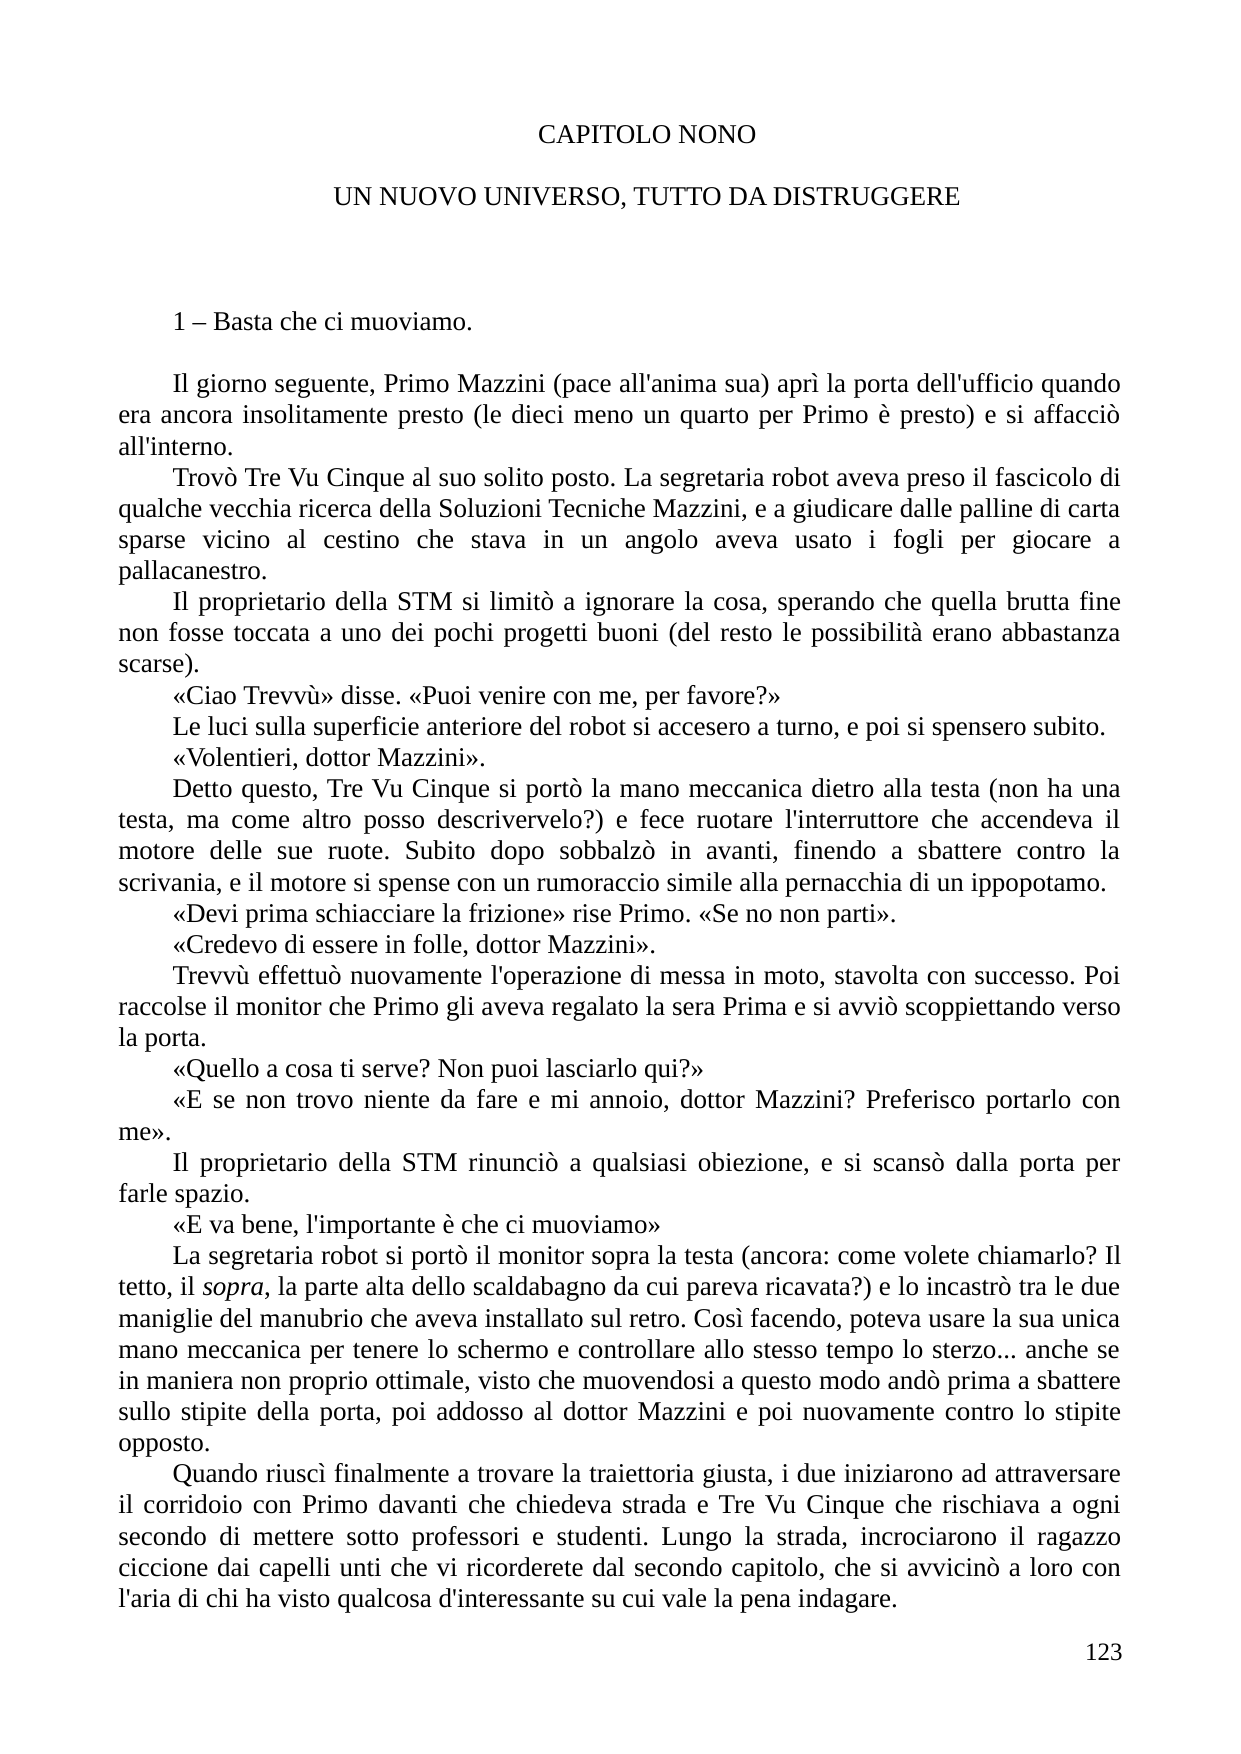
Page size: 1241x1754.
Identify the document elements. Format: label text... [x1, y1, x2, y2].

text Il giorno seguente, Primo Mazzini (pace all'anima sua) aprì la porta dell'ufficio quando era ancora insolitamente presto (le dieci meno un quarto per Primo è presto) e si affacciò all'interno. [118, 367, 1122, 461]
text «E va bene, l'importante è che ci muoviamo» [118, 1208, 1122, 1239]
text Quando riuscì finalmente a trovare la traiettoria giusta, i due iniziarono ad attraversare il corridoio con Primo davanti che chiedeva strada e Tre Vu Cinque che rischiava a ogni secondo di mettere sotto professori e studenti. Lungo la strada, incrociarono il ragazzo ciccione dai capelli unti che vi ricorderete dal secondo capitolo, che si avvicinò a loro con l'aria di chi ha visto qualcosa d'interessante su cui vale la pena indagare. [118, 1457, 1122, 1613]
text 1 – Basta che ci muoviamo. [118, 305, 1122, 336]
text «Devi prima schiacciare la frizione» rise Primo. «Se no non parti». [118, 897, 1122, 928]
text Le luci sulla superficie anteriore del robot si accesero a turno, e poi si spensero subito. [118, 710, 1122, 741]
text «Volentieri, dottor Mazzini». [118, 741, 1122, 772]
text «Ciao Trevvù» disse. «Puoi venire con me, per favore?» [118, 679, 1122, 710]
text «Credevo di essere in folle, dottor Mazzini». [118, 928, 1122, 959]
text Il proprietario della STM si limitò a ignorare la cosa, sperando che quella brutta fine non fosse toccata a uno dei pochi progetti buoni (del resto le possibilità erano abbastanza scarse). [118, 585, 1122, 679]
text CAPITOLO NONO [118, 118, 1122, 149]
text «Quello a cosa ti serve? Non puoi lasciarlo qui?» [118, 1052, 1122, 1084]
text Trovò Tre Vu Cinque al suo solito posto. La segretaria robot aveva preso il fascicolo di qualche vecchia ricerca della Soluzioni Tecniche Mazzini, e a giudicare dalle palline di carta sparse vicino al cestino che stava in un angolo aveva usato i fogli per giocare a pallacanestro. [118, 461, 1122, 585]
text La segretaria robot si portò il monitor sopra la testa (ancora: come volete chiamarlo? Il tetto, il sopra, la parte alta dello scaldabagno da cui pareva ricavata?) e lo incastrò tra le due maniglie del manubrio che aveva installato sul retro. Così facendo, poteva usare la sua unica mano meccanica per tenere lo schermo e controllare allo stesso tempo lo sterzo... anche se in maniera non proprio ottimale, visto che muovendosi a questo modo andò prima a sbattere sullo stipite della porta, poi addosso al dottor Mazzini e poi nuovamente contro lo stipite opposto. [118, 1239, 1122, 1457]
text «E se non trovo niente da fare e mi annoio, dottor Mazzini? Preferisco portarlo con me». [118, 1084, 1122, 1146]
text UN NUOVO UNIVERSO, TUTTO DA DISTRUGGERE [118, 180, 1122, 212]
text Il proprietario della STM rinunciò a qualsiasi obiezione, e si scansò dalla porta per farle spazio. [118, 1146, 1122, 1208]
text Detto questo, Tre Vu Cinque si portò la mano meccanica dietro alla testa (non ha una testa, ma come altro posso descrivervelo?) e fece ruotare l'interruttore che accendeva il motore delle sue ruote. Subito dopo sobbalzò in avanti, finendo a sbattere contro la scrivania, e il motore si spense con un rumoraccio simile alla pernacchia di un ippopotamo. [118, 772, 1122, 897]
text Trevvù effettuò nuovamente l'operazione di messa in moto, stavolta con successo. Poi raccolse il monitor che Primo gli aveva regalato la sera Prima e si avviò scoppiettando verso la porta. [118, 959, 1122, 1052]
